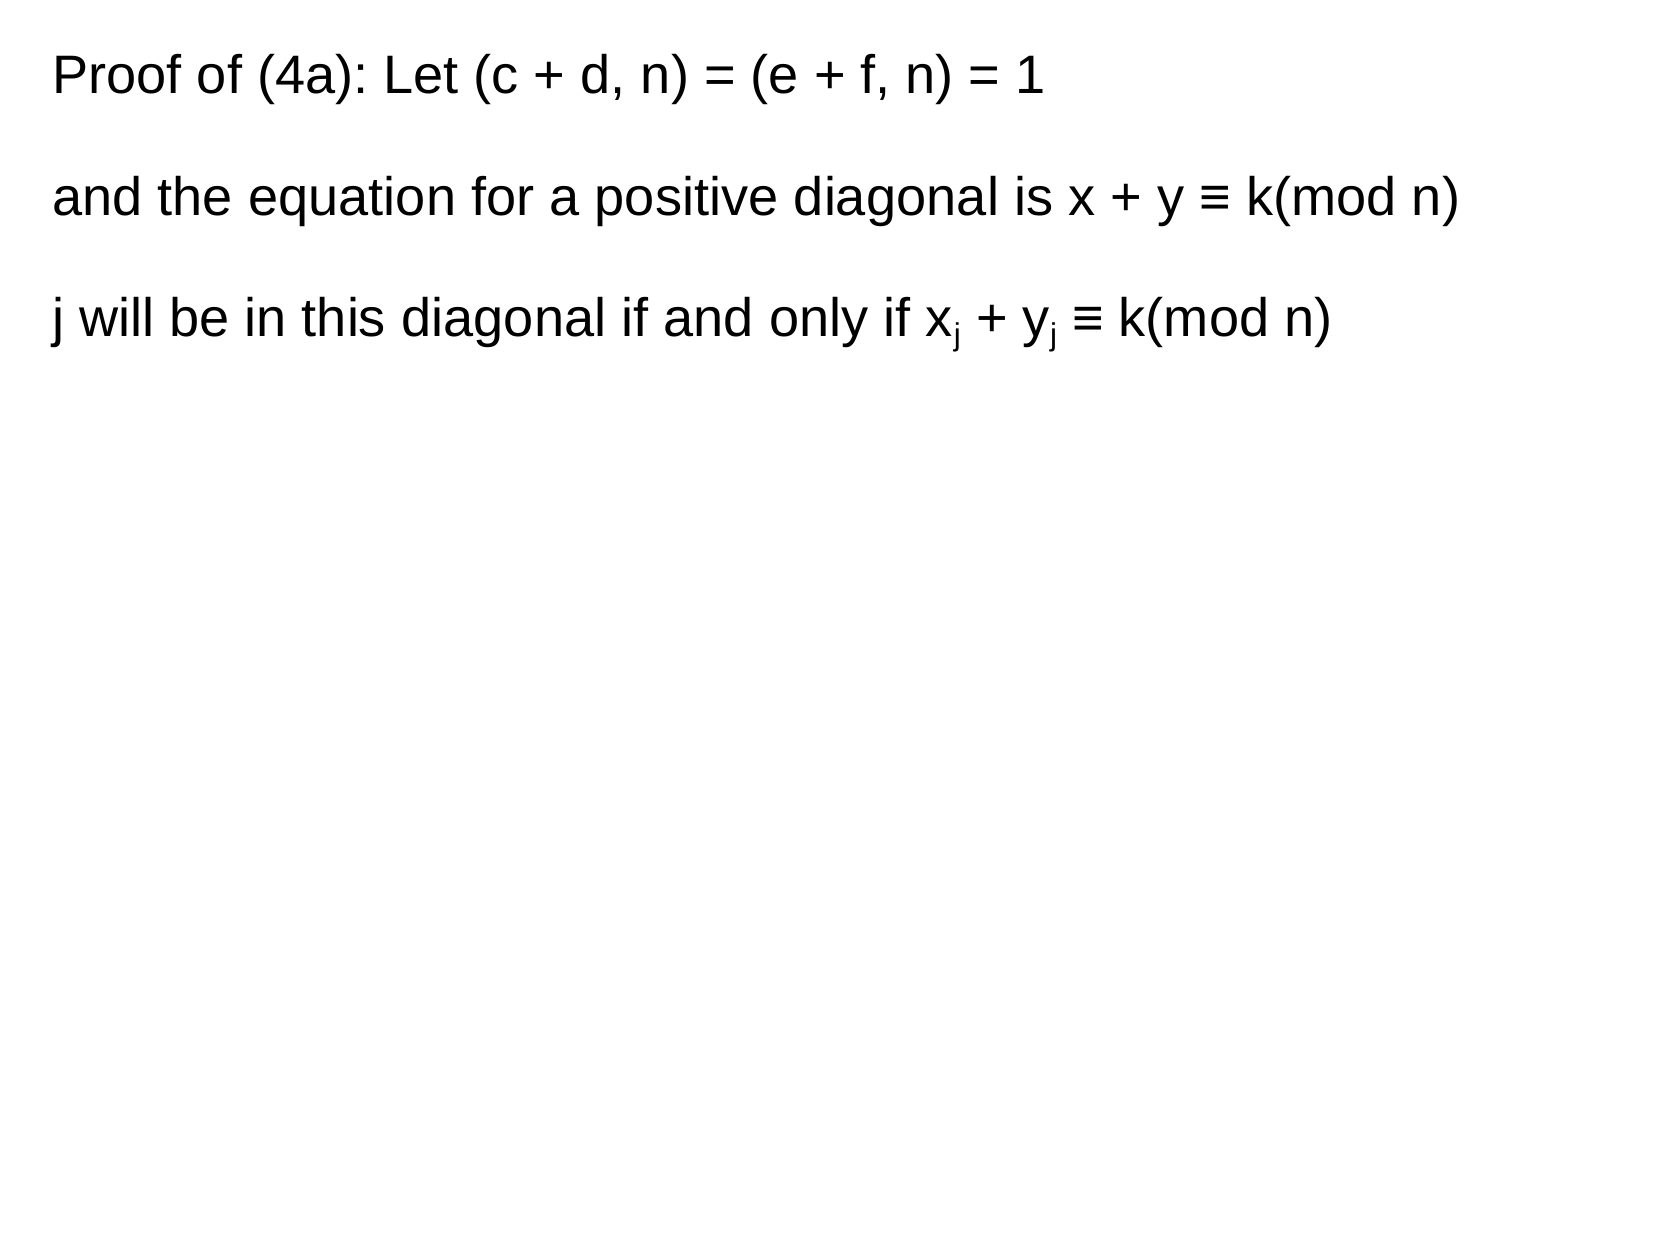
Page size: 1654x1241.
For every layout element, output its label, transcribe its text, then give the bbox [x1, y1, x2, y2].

text_box Proof of (4a): Let (c + d, n) = (e + f, n) = 1 and the equation for a positive diagonal is x + y ≡ k(mod n) j will be in this diagonal if and only if xj + yj ≡ k(mod n) [37, 37, 1613, 481]
